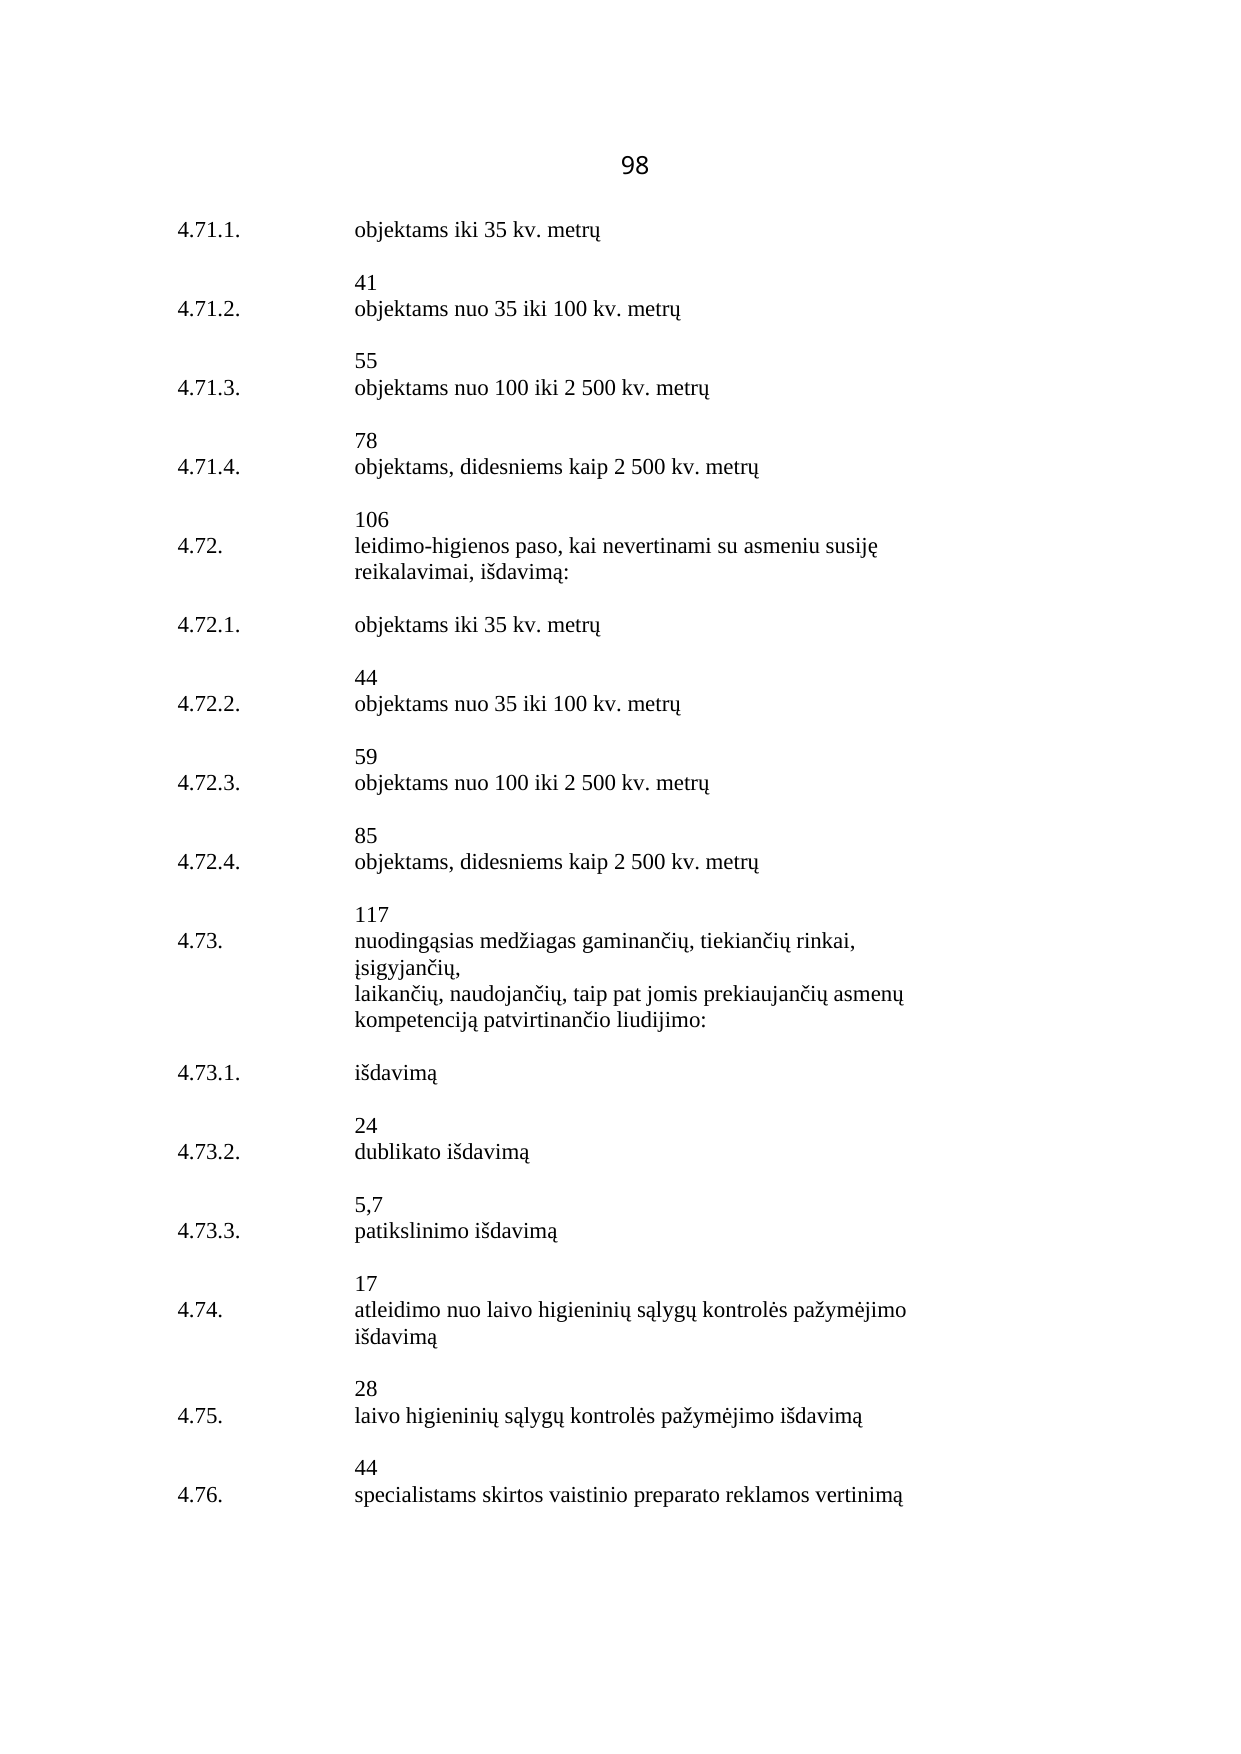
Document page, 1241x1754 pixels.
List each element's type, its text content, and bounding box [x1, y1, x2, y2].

text 4.73. nuodingąsias medžiagas gaminančių, tiekiančių rinkai, įsigyjančių, [177, 927, 945, 980]
text 4.75. laivo higieninių sąlygų kontrolės pažymėjimo išdavimą 44 [177, 1402, 945, 1481]
text 4.71.1. objektams iki 35 kv. metrų 41 [177, 216, 945, 295]
text 4.72.1. objektams iki 35 kv. metrų 44 [177, 611, 945, 690]
text išdavimą 28 [354, 1323, 945, 1402]
text 4.72.4. objektams, didesniems kaip 2 500 kv. metrų 117 [177, 848, 945, 927]
text 4.73.2. dublikato išdavimą 5,7 [177, 1138, 945, 1217]
text 4.73.1. išdavimą 24 [177, 1059, 945, 1138]
text laikančių, naudojančių, taip pat jomis prekiaujančių asmenų [354, 980, 945, 1006]
text 4.71.2. objektams nuo 35 iki 100 kv. metrų 55 [177, 295, 945, 374]
text reikalavimai, išdavimą: [354, 558, 945, 611]
text 4.72.2. objektams nuo 35 iki 100 kv. metrų 59 [177, 690, 945, 769]
text 4.71.4. objektams, didesniems kaip 2 500 kv. metrų 106 [177, 453, 945, 532]
text 4.72.3. objektams nuo 100 iki 2 500 kv. metrų 85 [177, 769, 945, 848]
text 4.71.3. objektams nuo 100 iki 2 500 kv. metrų 78 [177, 374, 945, 453]
text 4.74. atleidimo nuo laivo higieninių sąlygų kontrolės pažymėjimo [177, 1296, 945, 1323]
text kompetenciją patvirtinančio liudijimo: [354, 1006, 945, 1059]
text 4.72. leidimo-higienos paso, kai nevertinami su asmeniu susiję [177, 532, 945, 558]
text 4.76. specialistams skirtos vaistinio preparato reklamos vertinimą [177, 1481, 945, 1507]
text 4.73.3. patikslinimo išdavimą 17 [177, 1217, 945, 1296]
